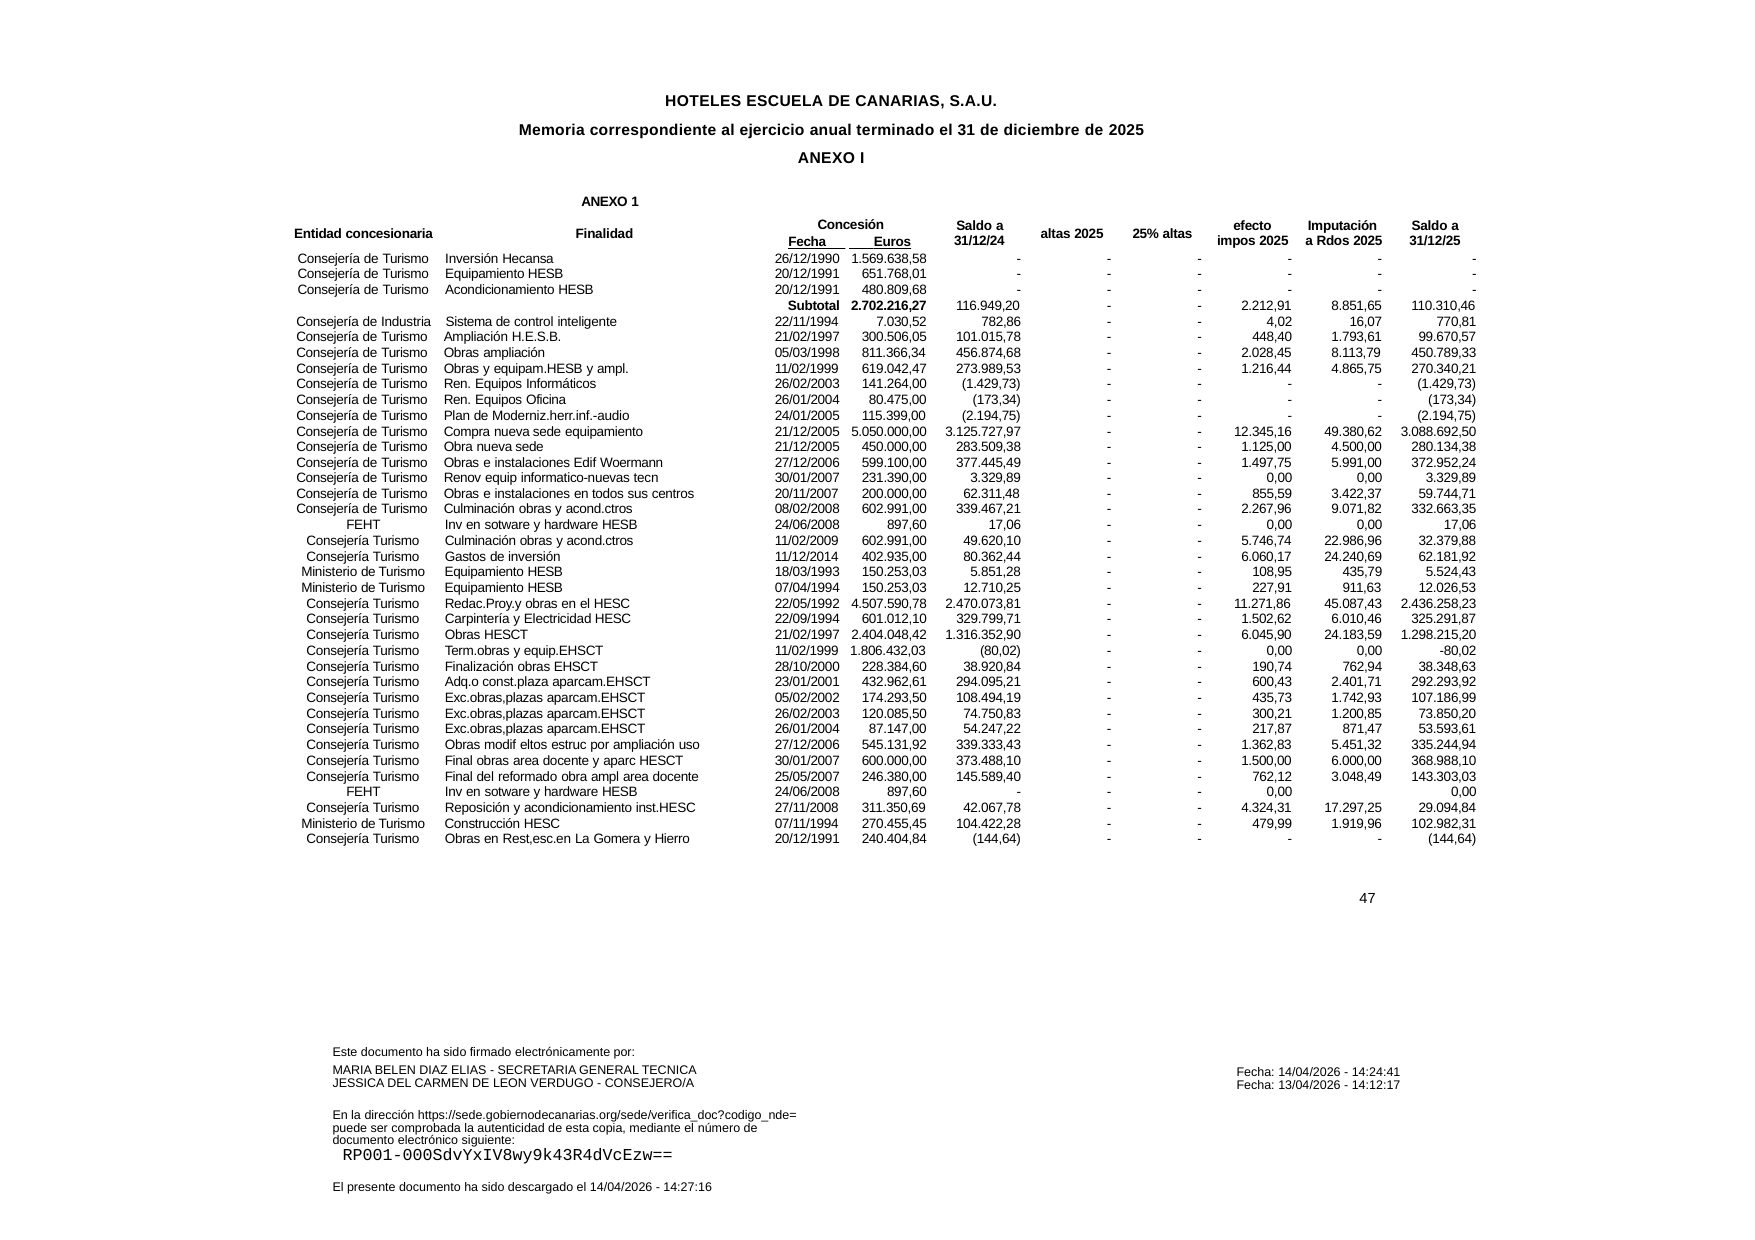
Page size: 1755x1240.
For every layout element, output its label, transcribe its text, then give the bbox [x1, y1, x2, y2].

text Consejería Turismo [306, 691, 440, 705]
text Consejería Turismo [306, 722, 440, 737]
text - [1107, 409, 1131, 423]
text 2.212,91 [1241, 299, 1312, 313]
text Exc.obras,plazas aparcam.EHSCT [444, 691, 722, 705]
text Fecha: 14/04/2026 - 14:24:41 [1236, 1066, 1425, 1079]
text - [1197, 299, 1222, 313]
text 3.422,37 [1331, 487, 1402, 501]
text 0,00 [1266, 471, 1312, 485]
text Fecha: 13/04/2026 - 14:12:17 [1236, 1079, 1425, 1092]
text - [1197, 518, 1222, 532]
text 07/04/1994 [774, 581, 860, 595]
text Reposición y acondicionamiento inst.HESC [444, 801, 722, 815]
text - [1197, 424, 1222, 439]
text - [1107, 267, 1131, 282]
text - [1107, 471, 1131, 485]
text 22/09/1994 601.012,10 329.799,71 [774, 612, 1046, 627]
text 435,73 [1252, 691, 1312, 705]
text - [1107, 801, 1131, 815]
text 3.329,89 [1426, 471, 1497, 485]
text Memoria correspondiente al ejercicio anual terminado el 31 de diciembre de 2025 [518, 121, 1168, 139]
text 897,60 [887, 518, 947, 532]
text 3.048,49 [1331, 769, 1411, 784]
text (173,34) [1428, 393, 1497, 407]
text 05/03/1998 [774, 346, 860, 360]
text (144,64) [972, 832, 1041, 847]
text 38.920,84 [963, 659, 1041, 674]
text Final del reformado obra ampl area docente [444, 769, 722, 784]
text 26/01/2004 [774, 722, 860, 737]
text (1.429,73) [962, 377, 1041, 392]
text documento electrónico siguiente: [332, 1134, 822, 1147]
text 22/05/1992 4.507.590,78 2.470.073,81 [774, 596, 1046, 611]
text 450.000,00 [862, 440, 947, 455]
text 28/10/2000 [774, 659, 860, 674]
text JESSICA DEL CARMEN DE LEON VERDUGO - CONSEJERO/A [332, 1077, 725, 1090]
text Exc.obras,plazas aparcam.EHSCT [444, 722, 722, 737]
text - [1197, 251, 1222, 266]
text 7 [1367, 891, 1397, 907]
text Consejería de Turismo Plan de Moderniz.herr.inf.-audio [296, 409, 717, 423]
text 74.750,83 [963, 707, 1041, 721]
text 762,94 [1342, 659, 1411, 674]
text 6.010,46 325.291,87 [1331, 612, 1499, 627]
text 38.348,63 [1418, 659, 1497, 674]
text 4 [1359, 891, 1367, 900]
text 101.015,78 [956, 330, 1041, 344]
text - [1197, 330, 1222, 345]
text 1.497,75 [1241, 456, 1312, 470]
text Consejería de Turismo Renov equip informatico-nuevas tecn [296, 471, 717, 485]
text 5.991,00 [1331, 456, 1402, 470]
text - [1197, 471, 1222, 485]
text - [1197, 362, 1222, 376]
text - [1197, 707, 1222, 721]
text 0,00 [1266, 518, 1312, 532]
text Gastos de inversión [444, 549, 660, 564]
text - [1197, 534, 1222, 548]
text 228.384,60 [862, 659, 947, 674]
text - [1107, 675, 1131, 690]
text Consejería de Turismo Obras ampliación [296, 346, 717, 360]
text 87.147,00 [869, 722, 947, 737]
text - [1197, 314, 1222, 329]
text Carpintería y Electricidad HESC [444, 612, 722, 627]
text - [1107, 549, 1131, 564]
text Consejería de Turismo Ampliación H.E.S.B. [296, 330, 717, 345]
text - [1377, 832, 1402, 847]
text - [1197, 738, 1222, 753]
text 339.333,43 [956, 738, 1041, 753]
text - [1197, 785, 1222, 800]
text 432.962,61 [862, 675, 947, 690]
text 280.134,38 [1411, 440, 1497, 455]
text - [1107, 487, 1131, 501]
text - [1107, 817, 1131, 831]
text - [1197, 565, 1222, 580]
text - [1287, 251, 1312, 266]
text - [1107, 596, 1131, 611]
text - [1197, 502, 1222, 517]
text RP001-000SdvYxIV8wy9k43R4dVcEzw== [342, 1147, 822, 1164]
text 332.663,35 [1411, 502, 1497, 517]
text 24/06/2008 [774, 518, 860, 532]
text - [1107, 456, 1131, 470]
text 3.329,89 [970, 471, 1041, 485]
text 545.131,92 [862, 738, 947, 753]
text 107.186,99 [1411, 691, 1497, 705]
text 145.589,40 [956, 769, 1041, 784]
text HOTELES ESCUELA DE CANARIAS, S.A.U. [665, 92, 1168, 110]
text - [1107, 330, 1131, 345]
text 22.986,96 [1324, 534, 1402, 548]
text Consejería Turismo [306, 596, 440, 611]
text Ministerio de Turismo Equipamiento HESB [301, 565, 588, 580]
text 479,99 [1252, 816, 1312, 831]
text 31/12/24 [954, 234, 1025, 248]
text 217,87 [1252, 722, 1312, 737]
text 6.060,17 [1241, 549, 1312, 564]
text - [1107, 691, 1131, 705]
text 31/12/25 [1409, 234, 1480, 248]
text 110.310,46 [1411, 299, 1497, 313]
text Obras HESCT [444, 628, 722, 642]
text 73.850,20 [1418, 707, 1497, 721]
text 42.067,78 [963, 801, 1041, 815]
text - [1197, 628, 1222, 642]
text MARIA BELEN DIAZ ELIAS - SECRETARIA GENERAL TECNICA [332, 1063, 725, 1077]
text 600,43 [1252, 675, 1312, 690]
text - [1107, 628, 1131, 642]
text 5.746,74 [1241, 534, 1312, 548]
text [660, 534, 717, 548]
text 141.264,00 [862, 377, 947, 392]
text Consejería Turismo [306, 738, 440, 752]
text 1.502,62 [1241, 612, 1312, 627]
text - [1197, 377, 1222, 392]
text 23/01/2001 [774, 675, 860, 690]
text - [1377, 283, 1402, 297]
text 480.809,68 [862, 283, 947, 297]
text 782,86 [981, 314, 1041, 329]
text - [1197, 801, 1222, 815]
text efecto [1233, 219, 1292, 233]
text (2.194,75) [962, 409, 1041, 423]
text - [1107, 738, 1131, 753]
text - [1107, 283, 1131, 297]
text - [1107, 518, 1131, 532]
text 8.113,79 [1331, 346, 1402, 360]
text - [1197, 644, 1222, 658]
text - [1287, 832, 1312, 847]
text Finalización obras EHSCT [444, 659, 722, 674]
text 32.379,88 [1418, 534, 1497, 548]
text - [1107, 377, 1131, 392]
text 292.293,92 [1411, 675, 1497, 690]
text 08/02/2008 [774, 502, 860, 517]
text 26/01/2004 [774, 393, 860, 408]
text - [1197, 675, 1222, 690]
text 5.524,43 [1426, 565, 1497, 580]
text - [1016, 251, 1041, 266]
text 26/12/1990 1.569.638,58 [774, 252, 949, 267]
text - [1377, 393, 1402, 408]
text - [1107, 769, 1131, 784]
text 12.710,25 [963, 581, 1041, 595]
text Consejería Turismo [306, 769, 440, 784]
text 11.271,86 [1234, 596, 1312, 611]
text - [1107, 722, 1131, 737]
text 372.952,24 [1411, 456, 1497, 470]
text Ministerio de Turismo Construcción HESC [301, 816, 585, 831]
text Entidad concesionaria [294, 226, 453, 241]
text 368.988,10 [1411, 754, 1497, 768]
text 456.874,68 [956, 346, 1041, 360]
text (2.194,75) [1417, 409, 1497, 423]
text 174.293,50 [862, 691, 947, 705]
text - [1197, 769, 1222, 784]
text 0,00 [1451, 785, 1497, 800]
text Consejería de Turismo Obras e instalaciones en todos sus centros [296, 487, 717, 501]
text 448,40 [1252, 330, 1312, 345]
text 377.445,49 [956, 456, 1041, 470]
text 27/12/2006 [774, 738, 860, 753]
text 311.350,69 [862, 801, 947, 815]
text Obras en Rest,esc.en La Gomera y Hierro [444, 832, 712, 847]
text 246.380,00 [862, 769, 947, 784]
text - [1107, 659, 1131, 674]
text - [1016, 785, 1041, 800]
text Consejería Turismo [306, 801, 444, 815]
text 150.253,03 [862, 581, 947, 595]
text 11/02/2009 [774, 534, 860, 548]
text 21/12/2005 5.050.000,00 3.125.727,97 [774, 424, 1046, 439]
text Term.obras y equip.EHSCT [444, 643, 722, 658]
text 59.744,71 [1418, 487, 1497, 501]
text 80.362,44 [963, 549, 1041, 564]
text 07/11/1994 [774, 817, 860, 831]
text Fecha Euros [788, 234, 949, 249]
text - [1107, 346, 1131, 360]
text Consejería Turismo [306, 754, 440, 768]
text 762,12 [1252, 769, 1312, 784]
text 2.028,45 [1241, 346, 1312, 360]
text El presente documento ha sido descargado el 14/04/2026 - 14:27:16 [332, 1180, 737, 1194]
text 4 [1359, 901, 1367, 907]
text 9.071,82 [1331, 502, 1402, 517]
text - [1287, 409, 1312, 423]
text 0,00 [1357, 643, 1499, 658]
text Inv en sotware y hardware HESB [444, 785, 722, 799]
text 62.311,48 [963, 487, 1041, 501]
text - [1016, 283, 1041, 297]
text - [1107, 565, 1131, 580]
text 49.380,62 3.088.692,50 [1324, 424, 1499, 439]
text 11/12/2014 [774, 549, 860, 564]
text 811.366,34 [862, 346, 947, 360]
text Obras modif eltos estruc por ampliación uso [444, 738, 722, 752]
text Consejería Turismo [306, 643, 440, 658]
text Consejería de Turismo Obras y equipam.HESB y ampl. [296, 362, 717, 376]
text 21/02/1997 2.404.048,42 1.316.352,90 [774, 628, 1046, 642]
text Consejería Turismo [306, 612, 440, 627]
text 227,91 [1252, 581, 1312, 595]
text 602.991,00 [862, 502, 947, 517]
text 80.475,00 [869, 393, 947, 408]
text 25/05/2007 [774, 769, 860, 784]
text puede ser comprobada la autenticidad de esta copia, mediante el número de [332, 1122, 822, 1134]
text 4.500,00 [1331, 440, 1402, 455]
text Subtotal 2.702.216,27 [788, 299, 947, 313]
text 24/01/2005 [774, 409, 860, 423]
text 300,21 [1252, 707, 1312, 721]
text 1.200,85 [1331, 706, 1411, 721]
text - [1197, 817, 1222, 831]
text 4.865,75 [1331, 362, 1402, 376]
text Consejería de Turismo Ren. Equipos Oficina [296, 393, 717, 408]
text 17,06 [1444, 518, 1497, 532]
text 599.100,00 [862, 456, 947, 470]
text 300.506,05 [862, 330, 947, 345]
text 54.247,22 [963, 722, 1041, 737]
text 27/11/2008 [774, 801, 860, 815]
text 26/02/2003 [774, 377, 860, 392]
text 05/02/2002 [774, 691, 860, 705]
text - [1287, 283, 1312, 297]
text Consejería de Turismo Compra nueva sede equipamiento [296, 424, 717, 439]
text - [1107, 707, 1131, 721]
text 402.935,00 [862, 549, 947, 564]
text 29.094,84 [1418, 801, 1497, 815]
text 911,63 [1342, 581, 1402, 595]
text 11/02/1999 1.806.432,03 [774, 644, 949, 658]
text Concesión [817, 218, 949, 233]
text - [1107, 785, 1131, 800]
text - [1287, 393, 1312, 408]
text 20/12/1991 [774, 283, 860, 297]
text 108,95 [1252, 565, 1312, 580]
text - [1197, 691, 1222, 705]
text (144,64) [1428, 832, 1497, 847]
text ANEXO 1 [581, 194, 658, 209]
text FEHT [346, 785, 440, 799]
text - [1197, 346, 1222, 360]
text Culminación obras y acond.ctros [444, 533, 660, 548]
text 150.253,03 [862, 565, 947, 580]
text 1.500,00 [1241, 754, 1312, 768]
text 270.455,45 [862, 816, 947, 831]
text 26/02/2003 [774, 707, 860, 721]
text Imputación [1308, 219, 1397, 233]
text Consejería de Turismo Culminación obras y acond.ctros [296, 502, 717, 517]
text 4.324,31 [1241, 801, 1312, 815]
text 871,47 [1342, 722, 1411, 737]
text Exc.obras,plazas aparcam.EHSCT [444, 706, 722, 721]
text 25% altas [1132, 226, 1212, 241]
text 435,79 [1342, 565, 1402, 580]
text 18/03/1993 [774, 565, 860, 580]
text 1.793,61 [1331, 330, 1402, 345]
text 12.345,16 [1234, 424, 1312, 439]
text 770,81 [1436, 314, 1497, 329]
text 30/01/2007 [774, 754, 860, 768]
text Finalidad [575, 226, 653, 241]
text FEHT [346, 518, 444, 532]
text 116.949,20 [956, 299, 1041, 313]
text 102.982,31 [1411, 816, 1497, 831]
text Consejería de Turismo Obras e instalaciones Edif Woermann [296, 456, 717, 470]
text - [1107, 362, 1131, 376]
text 335.244,94 [1411, 738, 1497, 753]
text 6.045,90 [1241, 628, 1312, 642]
text 283.509,38 [956, 440, 1041, 455]
text Consejería de Industria Sistema de control inteligente [296, 314, 717, 329]
text Consejería Turismo [306, 675, 440, 689]
text 24/06/2008 [774, 785, 860, 800]
text - [1107, 581, 1131, 595]
text - [1107, 832, 1131, 847]
text -80,02 [1439, 644, 1497, 658]
text - [1107, 612, 1131, 627]
text 24.240,69 [1324, 549, 1402, 564]
text - [1016, 267, 1041, 282]
text Final obras area docente y aparc HESCT [444, 754, 722, 768]
text [660, 518, 717, 532]
text - [1287, 377, 1312, 392]
text 22/11/1994 [774, 314, 860, 329]
text 600.000,00 [862, 754, 947, 768]
text 339.467,21 [956, 502, 1041, 517]
text Redac.Proy.y obras en el HESC [444, 596, 722, 611]
text - [1197, 722, 1222, 737]
text Saldo a [1411, 219, 1480, 233]
text - [1377, 251, 1402, 266]
text Consejería de Turismo Obra nueva sede [296, 440, 717, 455]
text - [1197, 267, 1222, 282]
text - [1107, 424, 1131, 439]
text - [1197, 581, 1222, 595]
text - [1197, 283, 1222, 297]
text Consejería Turismo [306, 706, 440, 721]
text - [1197, 754, 1222, 768]
text 1.125,00 [1241, 440, 1312, 455]
text - [1197, 549, 1222, 564]
text - [1107, 299, 1131, 313]
text (173,34) [972, 393, 1041, 407]
text 49.620,10 [963, 534, 1041, 548]
text 20/12/1991 [774, 267, 860, 282]
text - [1197, 409, 1222, 423]
text - [1107, 644, 1131, 658]
text Consejería Turismo [306, 534, 444, 548]
text 200.000,00 [862, 487, 947, 501]
text impos 2025 a Rdos 2025 [1217, 234, 1405, 248]
text - [1287, 267, 1312, 282]
text 17,06 [988, 518, 1041, 532]
text 231.390,00 [862, 471, 947, 485]
text 190,74 [1252, 659, 1312, 674]
text - [1107, 440, 1131, 455]
text 27/12/2006 [774, 456, 860, 470]
text altas 2025 [1040, 226, 1123, 241]
text Consejería de Turismo Ren. Equipos Informáticos [296, 377, 717, 392]
text ANEXO I [798, 149, 1168, 167]
text 5.851,28 [970, 565, 1041, 580]
text 21/02/1997 [774, 330, 860, 345]
text 8.851,65 [1331, 299, 1402, 313]
text Consejería Turismo [306, 628, 440, 642]
text Ministerio de Turismo Equipamiento HESB [301, 581, 588, 595]
text - [1197, 832, 1222, 847]
text 602.991,00 [862, 534, 947, 548]
text - [1377, 267, 1402, 282]
text 2.401,71 [1331, 675, 1411, 689]
text 53.593,61 [1418, 722, 1497, 737]
text (80,02) [980, 644, 1041, 658]
text 897,60 [887, 785, 947, 800]
text 108.494,19 [956, 691, 1041, 705]
text 0,00 [1266, 644, 1312, 658]
text Consejería Turismo [306, 549, 444, 564]
text Consejería de Turismo Equipamiento HESB [297, 267, 618, 282]
text 120.085,50 [862, 707, 947, 721]
text 17.297,25 [1324, 801, 1402, 815]
text 30/01/2007 [774, 471, 860, 485]
text 4,02 [1266, 314, 1312, 329]
text 450.789,33 [1411, 346, 1497, 360]
text Consejería de Turismo Acondicionamiento HESB [297, 283, 618, 298]
text Consejería de Turismo Inversión Hecansa [297, 251, 618, 266]
text 1.742,93 [1331, 691, 1411, 705]
text Adq.o const.plaza aparcam.EHSCT [444, 675, 722, 689]
text 12.026,53 [1418, 581, 1497, 595]
text - [1107, 393, 1131, 408]
text 7.030,52 [876, 314, 947, 329]
text Consejería Turismo [306, 832, 444, 847]
text 294.095,21 [956, 675, 1041, 690]
text 240.404,84 [862, 832, 947, 847]
text 270.340,21 [1411, 361, 1497, 376]
text 373.488,10 [956, 754, 1041, 768]
text 0,00 [1357, 518, 1402, 532]
text En la dirección https://sede.gobiernodecanarias.org/sede/verifica_doc?codigo_nde= [332, 1108, 822, 1122]
text Consejería Turismo [306, 659, 440, 674]
text - [1107, 754, 1131, 768]
text - [1197, 659, 1222, 674]
text 115.399,00 [862, 409, 947, 423]
text 11/02/1999 [774, 362, 860, 376]
text - [1107, 502, 1131, 517]
text Inv en sotware y hardware HESB [444, 518, 660, 532]
text Saldo a [956, 219, 1025, 233]
text 20/12/1991 [774, 832, 860, 847]
text 16,07 [1349, 314, 1402, 329]
text 855,59 [1252, 487, 1312, 501]
text - [1197, 456, 1222, 470]
text 651.768,01 [862, 267, 947, 282]
text (1.429,73) [1417, 377, 1497, 392]
text - [1107, 534, 1131, 548]
text 6.000,00 [1331, 754, 1411, 768]
text 0,00 [1266, 785, 1312, 800]
text 619.042,47 [862, 362, 947, 376]
text 1.362,83 [1241, 738, 1312, 753]
text 99.670,57 [1418, 330, 1497, 344]
text 5.451,32 [1331, 738, 1411, 752]
text - [1107, 314, 1131, 329]
text - [1197, 440, 1222, 455]
text - [1377, 377, 1402, 392]
text - [1472, 283, 1497, 297]
text - [1197, 393, 1222, 408]
text 0,00 [1357, 471, 1402, 485]
text 45.087,43 2.436.258,23 [1324, 596, 1499, 611]
text [660, 549, 717, 564]
text 104.422,28 [956, 816, 1041, 831]
text - [1107, 251, 1131, 266]
text 62.181,92 [1418, 549, 1497, 564]
text 273.989,53 [956, 361, 1041, 376]
text 24.183,59 1.298.215,20 [1324, 628, 1499, 642]
text - [1377, 409, 1402, 423]
text - [1472, 251, 1497, 266]
text 1.216,44 [1241, 362, 1312, 376]
text - [1197, 596, 1222, 611]
text 2.267,96 [1241, 502, 1312, 517]
text 1.919,96 [1331, 816, 1402, 831]
text 20/11/2007 [774, 487, 860, 501]
text 21/12/2005 [774, 440, 860, 455]
text - [1197, 487, 1222, 501]
text - [1197, 612, 1222, 627]
text - [1472, 267, 1497, 282]
text Este documento ha sido firmado electrónicamente por: [332, 1045, 660, 1059]
text 143.303,03 [1411, 769, 1497, 784]
